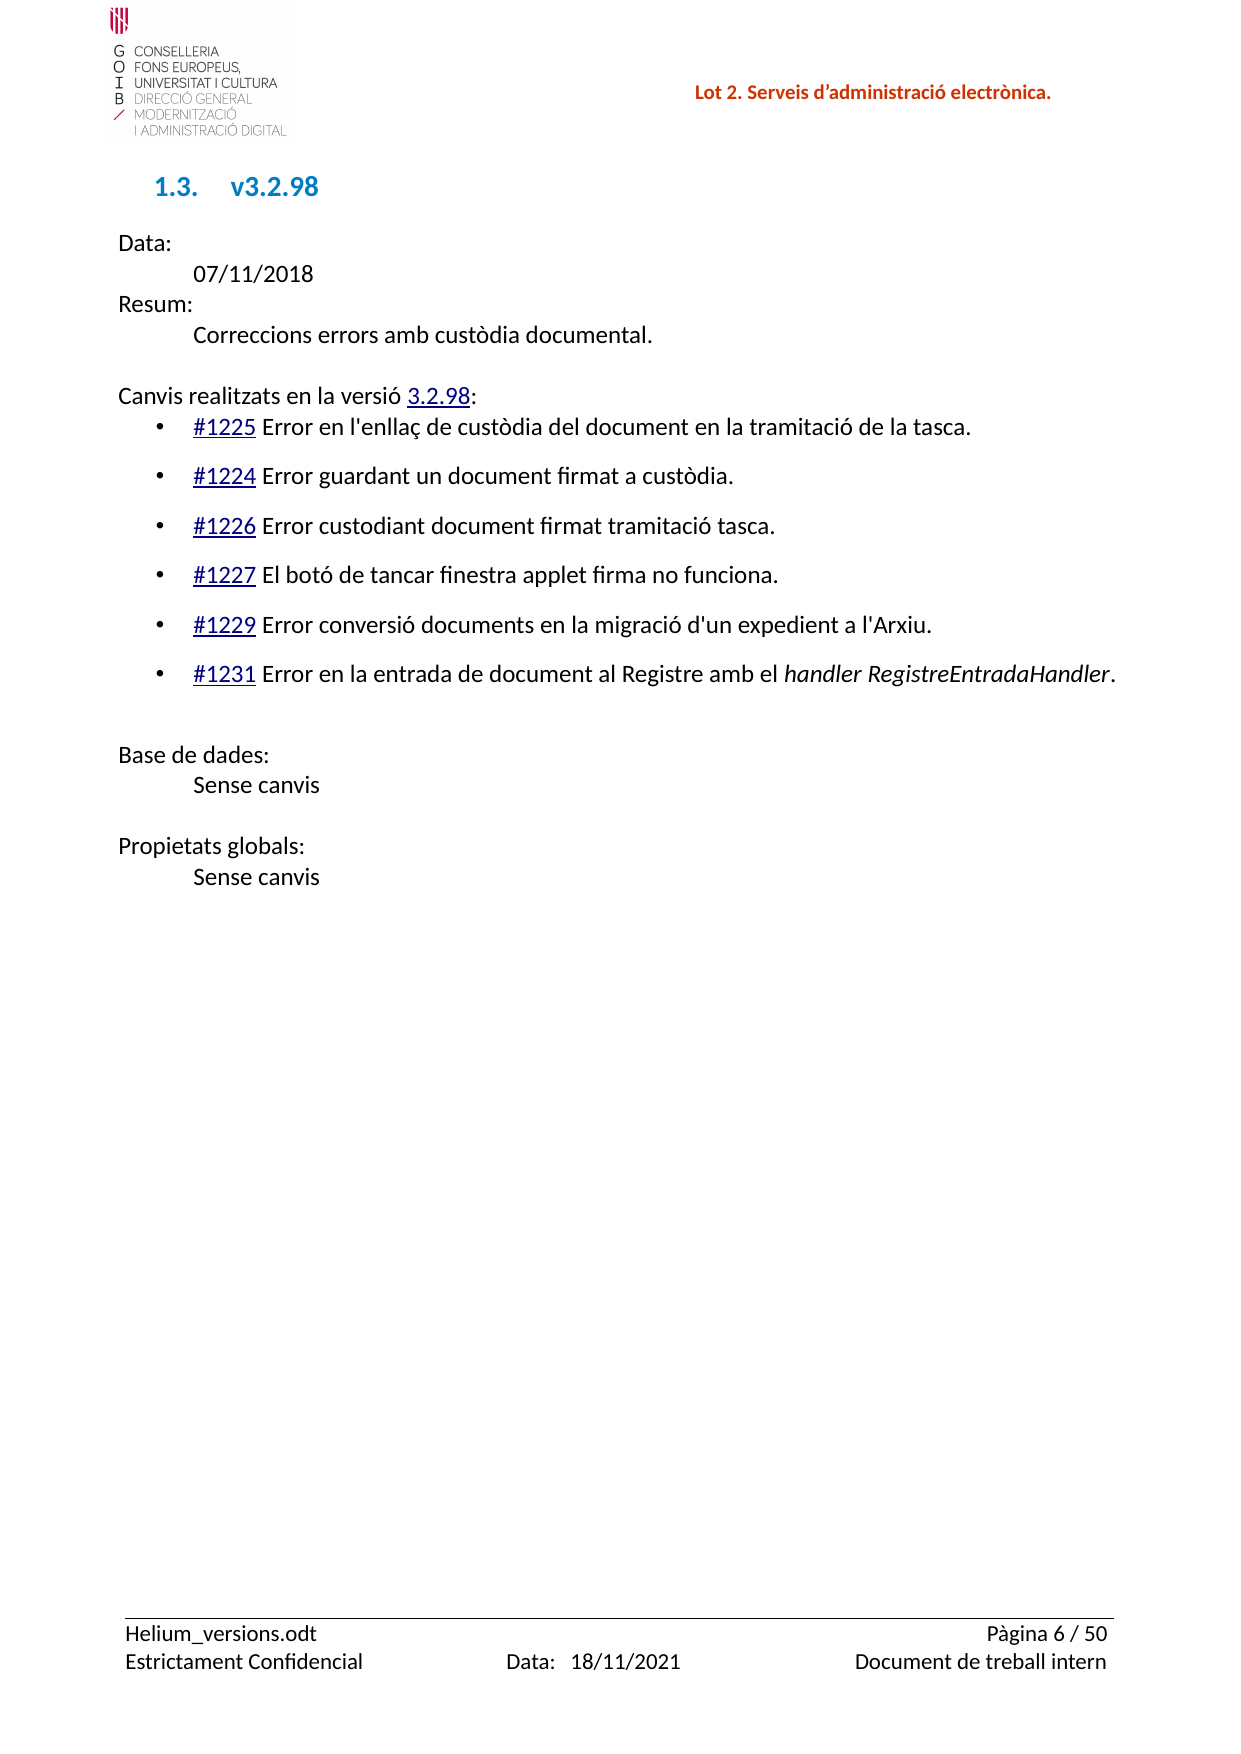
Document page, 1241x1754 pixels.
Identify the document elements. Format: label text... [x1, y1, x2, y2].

picture [100, 0, 297, 144]
text Sense canvis [118, 861, 1122, 891]
text Sense canvis [118, 769, 1122, 800]
text Canvis realitzats en la versió 3.2.98: [118, 380, 1122, 411]
subtitle v3.2.98 [153, 168, 1122, 204]
list #1226 Error custodiant document firmat tramitació tasca. [156, 510, 1122, 540]
text 07/11/2018 [118, 258, 1122, 289]
list #1231 Error en la entrada de document al Registre amb el handler RegistreEntradaHandler. [156, 659, 1122, 689]
text Data: [118, 228, 1122, 258]
text Correccions errors amb custòdia documental. [118, 319, 1122, 350]
list #1227 El botó de tancar finestra applet firma no funciona. [156, 559, 1122, 590]
text Base de dades: [118, 739, 1122, 769]
list #1225 Error en l'enllaç de custòdia del document en la tramitació de la tasca. [156, 411, 1122, 441]
text Propietats globals: [118, 830, 1122, 861]
list #1224 Error guardant un document firmat a custòdia. [156, 460, 1122, 491]
list #1229 Error conversió documents en la migració d'un expedient a l'Arxiu. [156, 609, 1122, 639]
text Resum: [118, 289, 1122, 319]
